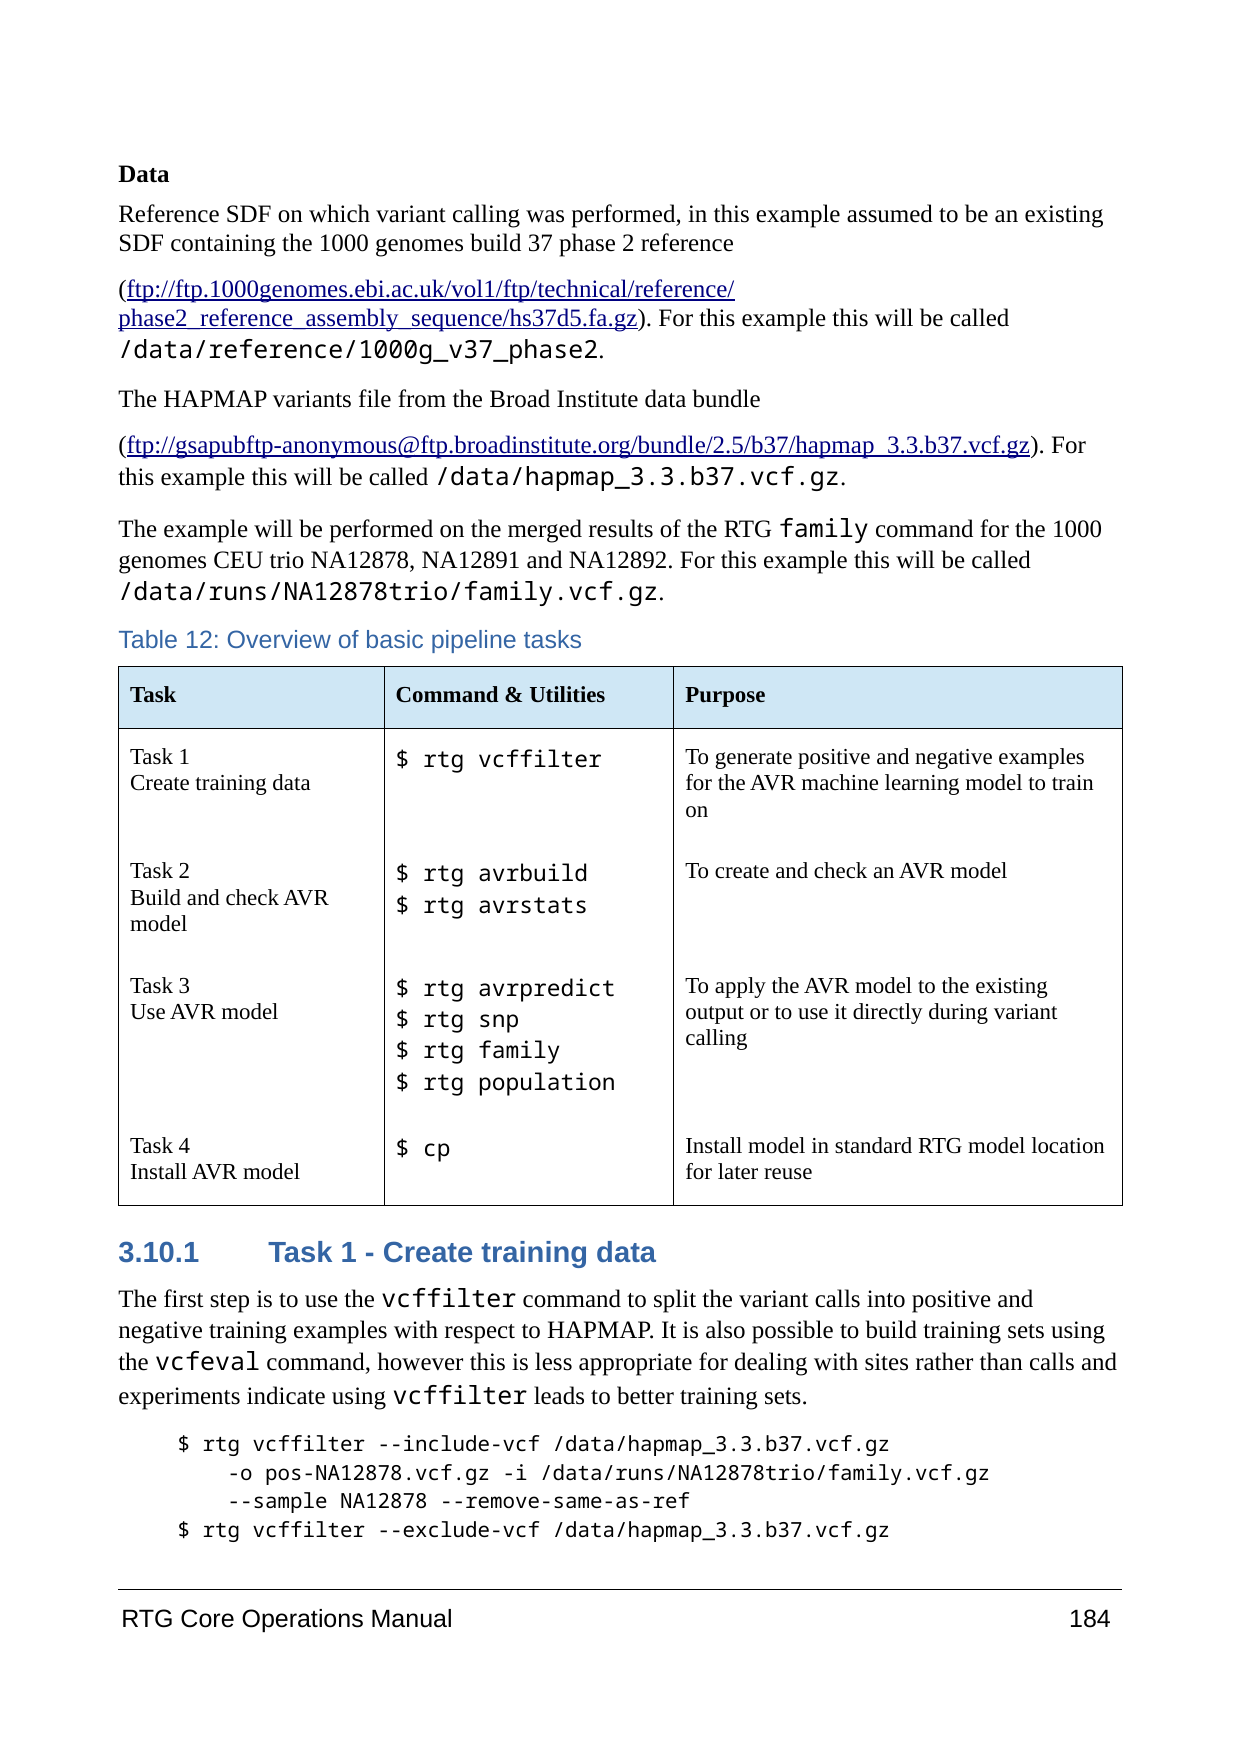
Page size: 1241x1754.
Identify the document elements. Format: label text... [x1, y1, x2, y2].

text The HAPMAP variants file from the Broad Institute data bundle [118, 384, 1122, 412]
table_cell Install model in standard RTG model location for later reuse [674, 1118, 1122, 1205]
text Table 12: Overview of basic pipeline tasks [118, 625, 1122, 654]
table_cell Task 1 Create training data [119, 729, 384, 843]
table_cell To apply the AVR model to the existing output or to use it directly during variant calling [674, 957, 1122, 1117]
text Reference SDF on which variant calling was performed, in this example assumed to be an existing SDF containing the 1000 genomes build 37 phase 2 reference [118, 199, 1122, 257]
table_cell $ rtg avrpredict $ rtg snp $ rtg family $ rtg population [385, 957, 673, 1117]
text (ftp://ftp.1000genomes.ebi.ac.uk/vol1/ftp/technical/reference/phase2_reference_assembly_sequence/hs37d5.fa.gz). For this example this will be called /data/reference/1000g_v37_phase2. [118, 274, 1122, 366]
text -o pos-NA12878.vcf.gz -i /data/runs/NA12878trio/family.vcf.gz [177, 1458, 1122, 1486]
subtitle Data [118, 159, 1122, 187]
table_cell Task 4 Install AVR model [119, 1118, 384, 1205]
text --sample NA12878 --remove-same-as-ref [177, 1486, 1122, 1515]
table_cell To generate positive and negative examples for the AVR machine learning model to train on [674, 729, 1122, 843]
table_cell Task 2 Build and check AVR model [119, 843, 384, 957]
table_header Command & Utilities [385, 667, 673, 728]
table_cell $ cp [385, 1118, 673, 1205]
text $ rtg vcffilter --include-vcf /data/hapmap_3.3.b37.vcf.gz [177, 1429, 1122, 1458]
table_cell $ rtg avrbuild $ rtg avrstats [385, 843, 673, 957]
table_header Task [119, 667, 384, 728]
text The example will be performed on the merged results of the RTG family command for the 1000 genomes CEU trio NA12878, NA12891 and NA12892. For this example this will be called /data/runs/NA12878trio/family.vcf.gz. [118, 511, 1122, 607]
text The first step is to use the vcffilter command to split the variant calls into positive and negative training examples with respect to HAPMAP. It is also possible to build training sets using the vcfeval command, however this is less appropriate for dealing with sites rather than calls and experiments indicate using vcffilter leads to better training sets. [118, 1281, 1122, 1412]
table_cell $ rtg vcffilter [385, 729, 673, 843]
table_cell Task 3 Use AVR model [119, 957, 384, 1117]
subtitle Task 1 - Create training data [118, 1235, 1122, 1268]
table_cell To create and check an AVR model [674, 843, 1122, 957]
table_header Purpose [674, 667, 1122, 728]
text (ftp://gsapubftp-anonymous@ftp.broadinstitute.org/bundle/2.5/b37/hapmap_3.3.b37.vcf.gz). For this example this will be called /data/hapmap_3.3.b37.vcf.gz. [118, 430, 1122, 493]
text $ rtg vcffilter --exclude-vcf /data/hapmap_3.3.b37.vcf.gz [177, 1515, 1122, 1543]
